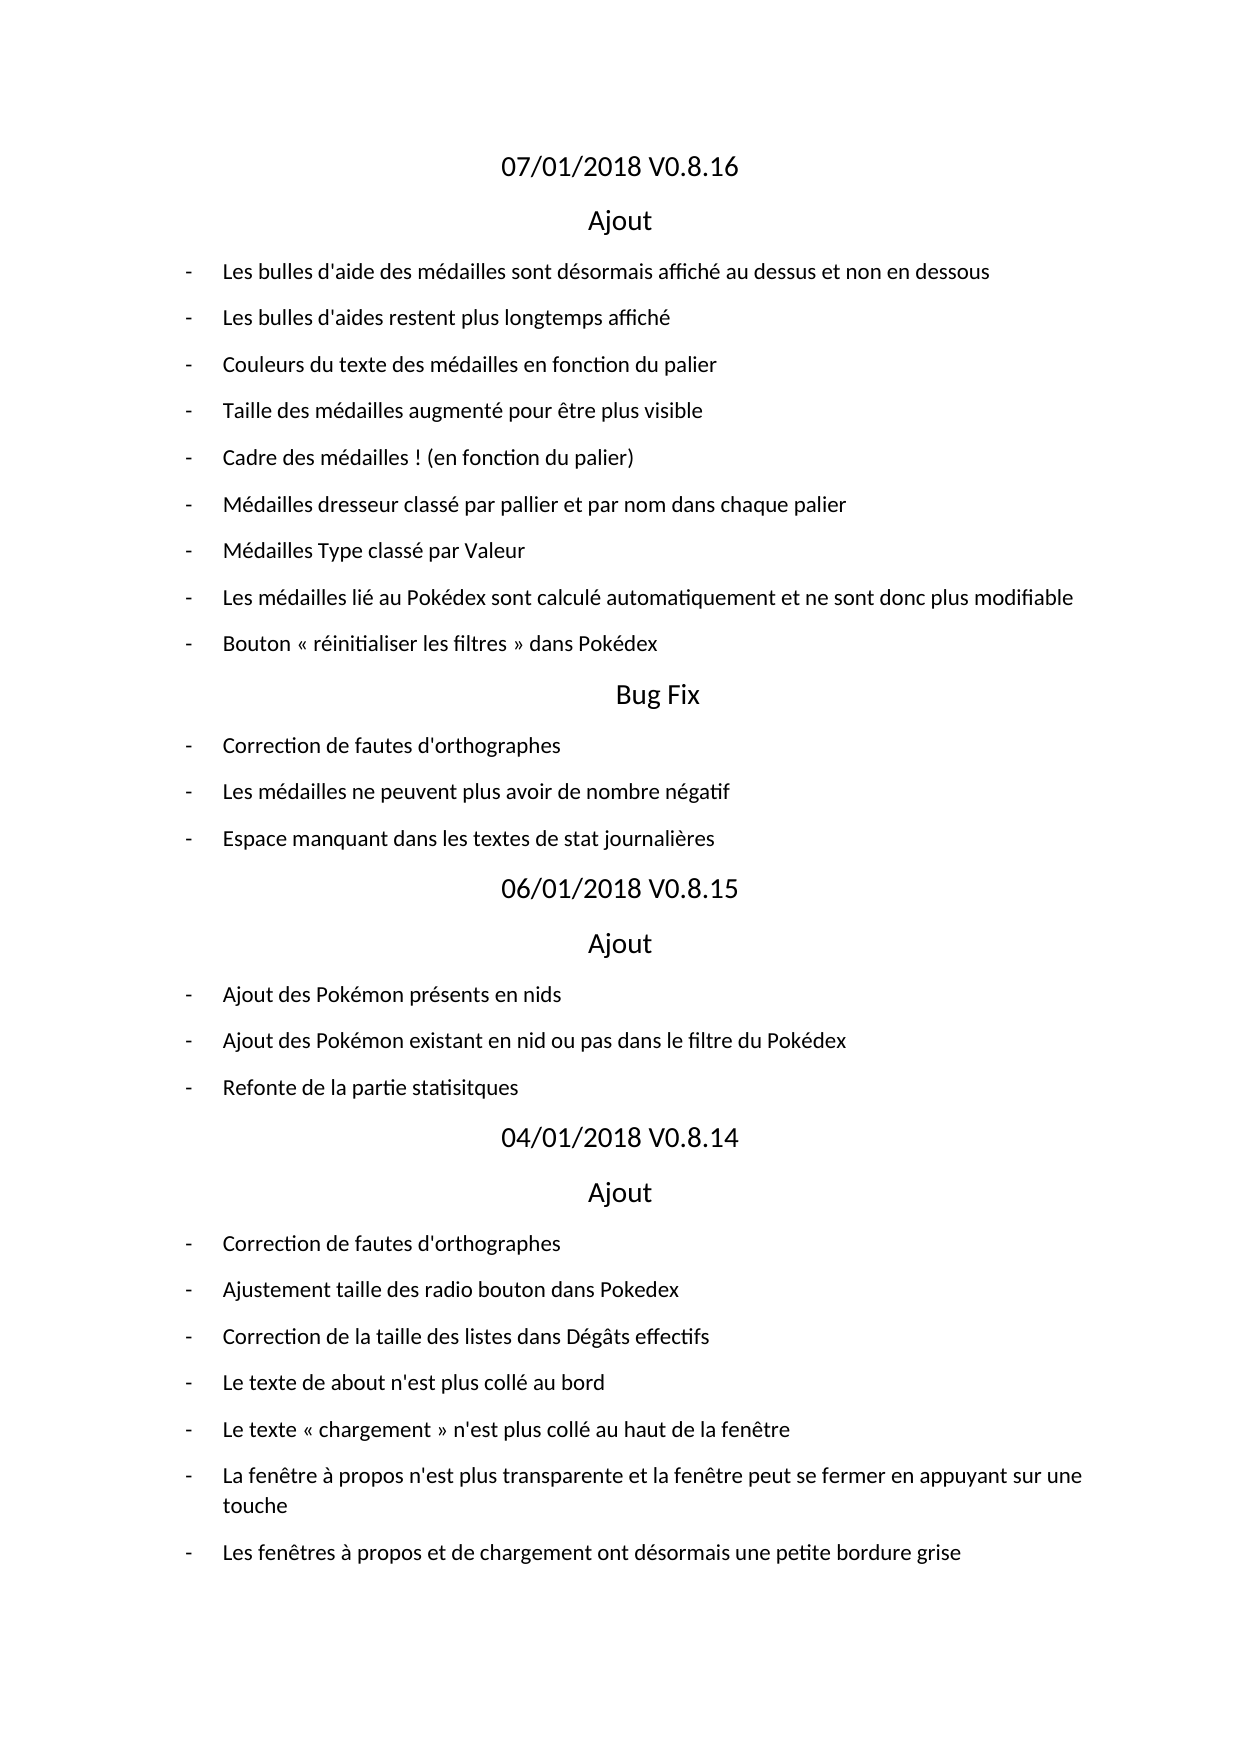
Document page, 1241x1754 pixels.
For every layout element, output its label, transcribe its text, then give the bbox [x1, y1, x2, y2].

list Correction de la taille des listes dans Dégâts effectifs [185, 1322, 1093, 1350]
list Les médailles lié au Pokédex sont calculé automatiquement et ne sont donc plus modifiable [185, 583, 1093, 611]
text 06/01/2018 V0.8.15 [148, 870, 1093, 906]
list Espace manquant dans les textes de stat journalières [185, 824, 1093, 852]
text Ajout [148, 1174, 1093, 1210]
list Les fenêtres à propos et de chargement ont désormais une petite bordure grise [185, 1538, 1093, 1566]
list Médailles dresseur classé par pallier et par nom dans chaque palier [185, 490, 1093, 518]
text 07/01/2018 V0.8.16 [148, 148, 1093, 183]
list Les médailles ne peuvent plus avoir de nombre négatif [185, 777, 1093, 805]
list Bug Fix [185, 676, 1093, 712]
list Taille des médailles augmenté pour être plus visible [185, 397, 1093, 425]
list La fenêtre à propos n'est plus transparente et la fenêtre peut se fermer en appuyant sur une touche [185, 1462, 1093, 1519]
text 04/01/2018 V0.8.14 [148, 1119, 1093, 1155]
list Les bulles d'aide des médailles sont désormais affiché au dessus et non en dessous [185, 257, 1093, 285]
text Ajout [148, 202, 1093, 238]
list Ajustement taille des radio bouton dans Pokedex [185, 1275, 1093, 1303]
list Le texte de about n'est plus collé au bord [185, 1368, 1093, 1397]
list Les bulles d'aides restent plus longtemps affiché [185, 303, 1093, 332]
list Couleurs du texte des médailles en fonction du palier [185, 350, 1093, 378]
list Le texte « chargement » n'est plus collé au haut de la fenêtre [185, 1415, 1093, 1443]
list Médailles Type classé par Valeur [185, 536, 1093, 564]
list Bouton « réinitialiser les filtres » dans Pokédex [185, 629, 1093, 657]
list Correction de fautes d'orthographes [185, 731, 1093, 759]
list Refonte de la partie statisitques [185, 1073, 1093, 1101]
text Ajout [148, 925, 1093, 961]
list Ajout des Pokémon existant en nid ou pas dans le filtre du Pokédex [185, 1026, 1093, 1054]
list Correction de fautes d'orthographes [185, 1229, 1093, 1257]
list Cadre des médailles ! (en fonction du palier) [185, 443, 1093, 471]
list Ajout des Pokémon présents en nids [185, 980, 1093, 1008]
